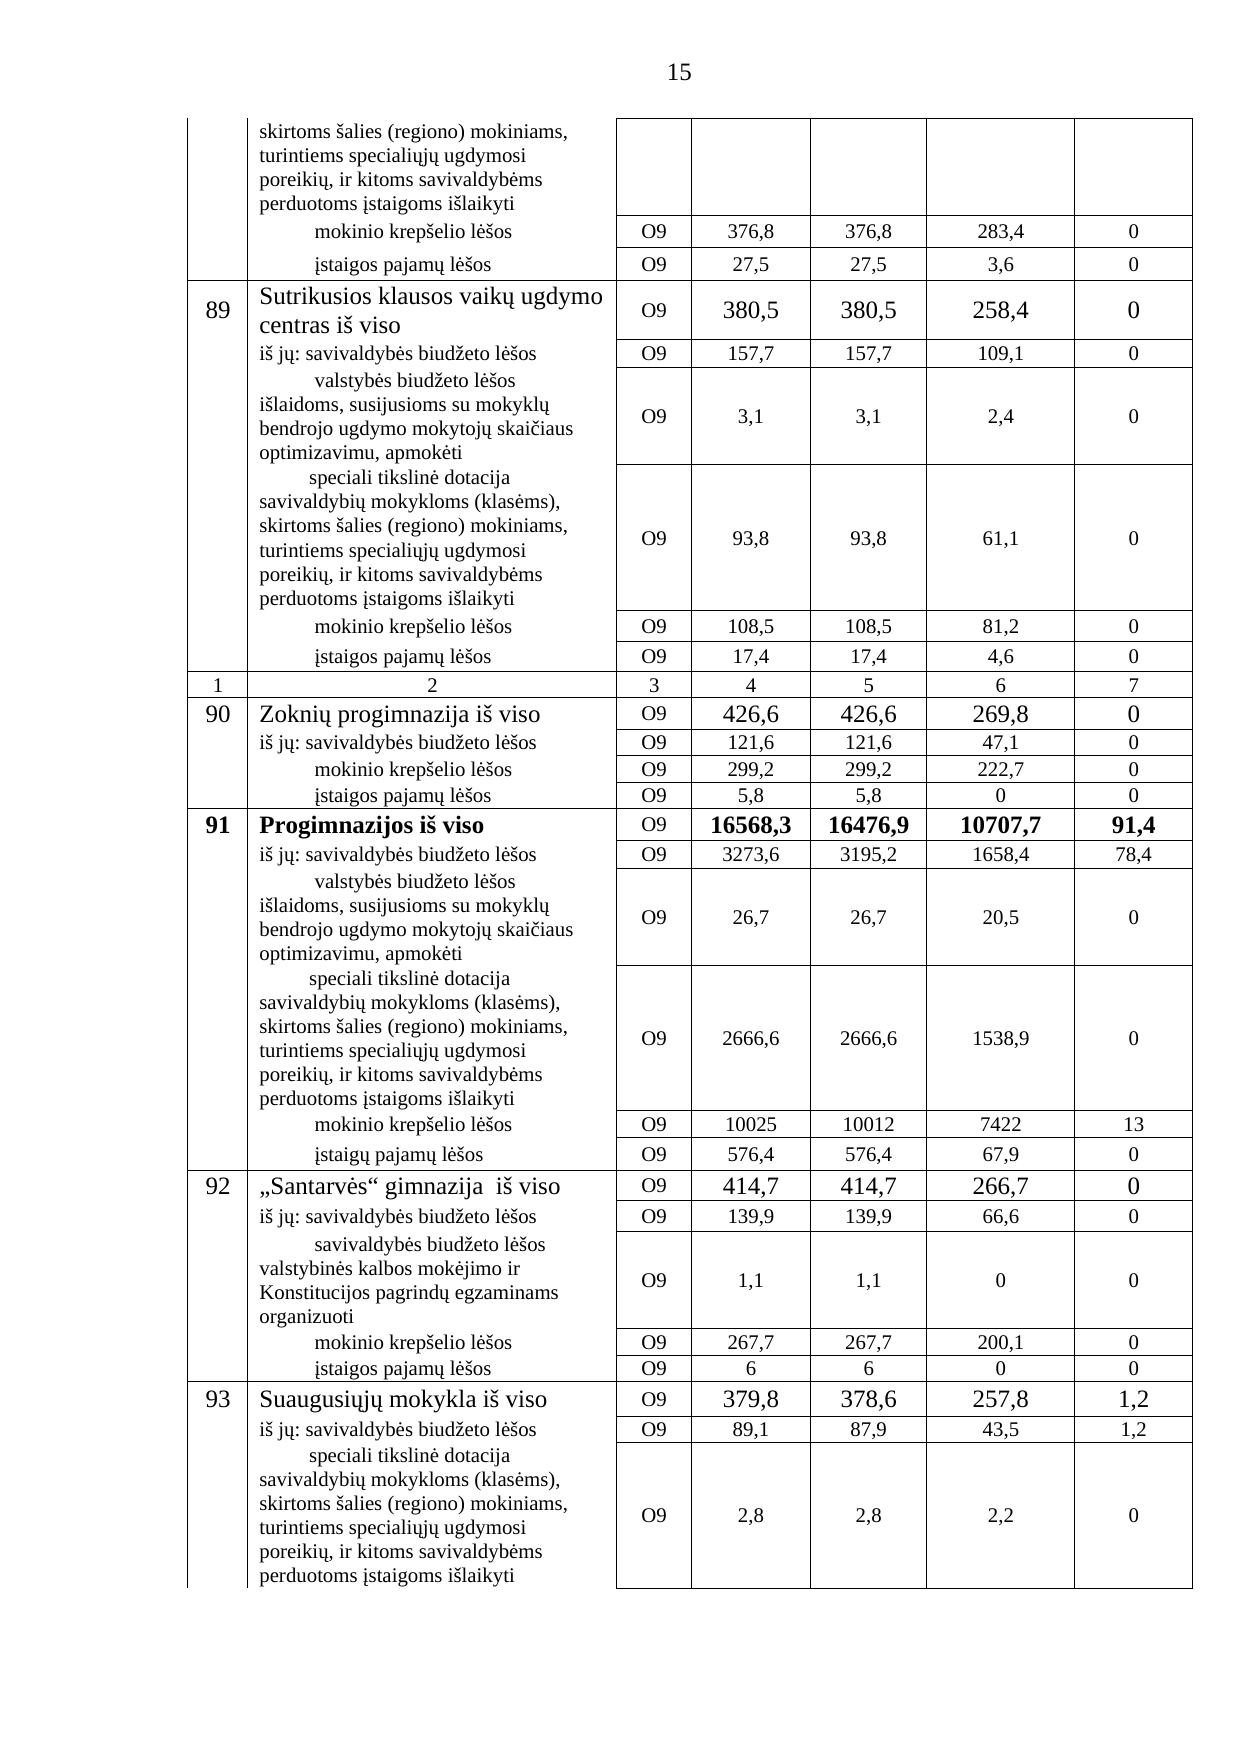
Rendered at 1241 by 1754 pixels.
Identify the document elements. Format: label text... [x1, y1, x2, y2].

table_cell 576,4 [692, 1138, 810, 1170]
table_cell „Santarvės“ gimnazija iš viso [248, 1171, 616, 1199]
table_cell mokinio krepšelio lėšos [248, 1110, 616, 1137]
table_cell 5,8 [692, 783, 810, 808]
table_cell 89,1 [692, 1417, 810, 1442]
table_cell 90 [188, 698, 247, 728]
table_cell 47,1 [927, 730, 1074, 755]
table_cell 1 [188, 672, 247, 697]
table_cell 267,7 [692, 1329, 810, 1354]
table_cell 157,7 [811, 340, 926, 367]
table_cell 380,5 [692, 281, 810, 339]
table_cell 0 [1075, 698, 1192, 728]
table_cell 26,7 [692, 869, 810, 965]
table_cell įstaigos pajamų lėšos [248, 641, 616, 671]
table_cell 5 [811, 672, 926, 697]
table_cell 0 [1075, 783, 1192, 808]
table_cell 283,4 [927, 216, 1074, 247]
table_cell 0 [1075, 1443, 1192, 1587]
table_cell 414,7 [811, 1171, 926, 1199]
table_cell O9 [617, 1111, 691, 1137]
table_cell [188, 1328, 247, 1354]
table_cell valstybės biudžeto lėšos išlaidoms, susijusioms su mokyklų bendrojo ugdymo mokytojų skaičiaus optimizavimu, apmokėti [248, 367, 616, 464]
table_cell O9 [617, 1417, 691, 1442]
table_cell 0 [1075, 248, 1192, 279]
table_cell 257,8 [927, 1382, 1074, 1416]
table_cell 6 [811, 1356, 926, 1381]
table_cell 78,4 [1075, 841, 1192, 868]
table_cell 17,4 [811, 642, 926, 671]
table_cell iš jų: savivaldybės biudžeto lėšos [248, 339, 616, 367]
table_cell įstaigų pajamų lėšos [248, 1137, 616, 1170]
table_cell [188, 729, 247, 755]
table_cell 108,5 [811, 611, 926, 641]
table_cell 66,6 [927, 1201, 1074, 1231]
table_cell O9 [617, 730, 691, 755]
table_cell 2,2 [927, 1443, 1074, 1587]
table_cell [188, 755, 247, 782]
table_cell [188, 641, 247, 671]
table_cell iš jų: savivaldybės biudžeto lėšos [248, 729, 616, 755]
table_cell 376,8 [692, 216, 810, 247]
table_cell 4,6 [927, 642, 1074, 671]
table_cell O9 [617, 809, 691, 839]
table_cell 10012 [811, 1111, 926, 1137]
table_cell O9 [617, 216, 691, 247]
table_cell [188, 464, 247, 610]
table_cell 121,6 [692, 730, 810, 755]
table_cell O9 [617, 368, 691, 464]
table_cell 0 [927, 783, 1074, 808]
table_cell 7422 [927, 1111, 1074, 1137]
table_cell 0 [1075, 730, 1192, 755]
table_cell O9 [617, 966, 691, 1110]
table_cell 200,1 [927, 1329, 1074, 1354]
table_cell 376,8 [811, 216, 926, 247]
table_cell 0 [1075, 340, 1192, 367]
table_cell iš jų: savivaldybės biudžeto lėšos [248, 1200, 616, 1231]
table_cell Suaugusiųjų mokykla iš viso [248, 1382, 616, 1416]
table_cell 266,7 [927, 1171, 1074, 1199]
table_cell O9 [617, 756, 691, 782]
table_cell 3273,6 [692, 841, 810, 868]
table_cell mokinio krepšelio lėšos [248, 755, 616, 782]
table_cell O9 [617, 465, 691, 610]
table_cell 0 [1075, 611, 1192, 641]
table_cell 61,1 [927, 465, 1074, 610]
table_cell įstaigos pajamų lėšos [248, 247, 616, 279]
table_cell O9 [617, 1329, 691, 1354]
table_cell speciali tikslinė dotacija savivaldybių mokykloms (klasėms), skirtoms šalies (regiono) mokiniams, turintiems specialiųjų ugdymosi poreikių, ir kitoms savivaldybėms perduotoms įstaigoms išlaikyti [248, 464, 616, 610]
table_cell 43,5 [927, 1417, 1074, 1442]
table_cell 91 [188, 809, 247, 839]
table_cell iš jų: savivaldybės biudžeto lėšos [248, 840, 616, 868]
table_cell 3195,2 [811, 841, 926, 868]
table_cell 2,8 [692, 1443, 810, 1587]
table_cell 0 [1075, 642, 1192, 671]
table_cell Progimnazijos iš viso [248, 809, 616, 839]
table_cell [927, 119, 1074, 215]
table_cell [188, 782, 247, 808]
table_cell mokinio krepšelio lėšos [248, 1328, 616, 1354]
table_cell O9 [617, 248, 691, 279]
table_cell [188, 1442, 247, 1587]
table_cell 0 [1075, 368, 1192, 464]
table_cell 2,4 [927, 368, 1074, 464]
table_cell speciali tikslinė dotacija savivaldybių mokykloms (klasėms), skirtoms šalies (regiono) mokiniams, turintiems specialiųjų ugdymosi poreikių, ir kitoms savivaldybėms perduotoms įstaigoms išlaikyti [248, 965, 616, 1110]
table_cell 16568,3 [692, 809, 810, 839]
table_cell [1075, 119, 1192, 215]
table_cell 1,1 [692, 1232, 810, 1328]
table_cell 0 [1075, 1232, 1192, 1328]
table_cell 67,9 [927, 1138, 1074, 1170]
table_cell [188, 1137, 247, 1170]
table_cell 0 [1075, 1171, 1192, 1199]
table_cell 3 [617, 672, 691, 697]
table_cell O9 [617, 783, 691, 808]
table_cell 109,1 [927, 340, 1074, 367]
table_cell [188, 1231, 247, 1328]
table_cell 139,9 [692, 1201, 810, 1231]
table_cell 7 [1075, 672, 1192, 697]
table_cell 87,9 [811, 1417, 926, 1442]
table_cell 93,8 [692, 465, 810, 610]
table_cell 20,5 [927, 869, 1074, 965]
table_cell [188, 840, 247, 868]
table_cell O9 [617, 869, 691, 965]
table_cell 3,1 [811, 368, 926, 464]
table_cell 27,5 [692, 248, 810, 279]
table_cell [188, 1200, 247, 1231]
table_cell 157,7 [692, 340, 810, 367]
table_cell 0 [927, 1356, 1074, 1381]
table_cell 89 [188, 281, 247, 339]
table_cell O9 [617, 841, 691, 868]
table_cell 0 [1075, 1138, 1192, 1170]
table_cell 13 [1075, 1111, 1192, 1137]
table_cell [188, 1355, 247, 1381]
table_cell O9 [617, 1382, 691, 1416]
table_cell Zoknių progimnazija iš viso [248, 698, 616, 728]
table_cell 0 [1075, 281, 1192, 339]
table_cell 378,6 [811, 1382, 926, 1416]
table_cell 269,8 [927, 698, 1074, 728]
table_cell 1,1 [811, 1232, 926, 1328]
table_cell [188, 339, 247, 367]
table_cell 2 [248, 672, 616, 697]
table_cell įstaigos pajamų lėšos [248, 782, 616, 808]
table_cell 0 [927, 1232, 1074, 1328]
table_cell 299,2 [692, 756, 810, 782]
table_cell 17,4 [692, 642, 810, 671]
table_cell 108,5 [692, 611, 810, 641]
table_cell 426,6 [692, 698, 810, 728]
table_cell 0 [1075, 869, 1192, 965]
table_cell [188, 118, 247, 215]
table_cell 0 [1075, 966, 1192, 1110]
table_cell O9 [617, 340, 691, 367]
table_cell [617, 119, 691, 215]
table_cell [188, 367, 247, 464]
table_cell O9 [617, 698, 691, 728]
table_cell O9 [617, 1201, 691, 1231]
table_cell [188, 1110, 247, 1137]
table_cell 576,4 [811, 1138, 926, 1170]
table_cell 1,2 [1075, 1417, 1192, 1442]
table_cell 0 [1075, 1201, 1192, 1231]
table_cell 93 [188, 1382, 247, 1416]
table_cell O9 [617, 1171, 691, 1199]
table_cell 10025 [692, 1111, 810, 1137]
table_cell 121,6 [811, 730, 926, 755]
table_cell 81,2 [927, 611, 1074, 641]
table_cell 92 [188, 1171, 247, 1199]
table_cell mokinio krepšelio lėšos [248, 610, 616, 641]
table_cell 4 [692, 672, 810, 697]
table_cell [692, 119, 810, 215]
table_cell [188, 247, 247, 279]
table_cell 379,8 [692, 1382, 810, 1416]
table_cell 1,2 [1075, 1382, 1192, 1416]
table_cell 0 [1075, 1356, 1192, 1381]
table_cell 3,1 [692, 368, 810, 464]
table_cell [188, 965, 247, 1110]
table_cell 10707,7 [927, 809, 1074, 839]
table_cell iš jų: savivaldybės biudžeto lėšos [248, 1416, 616, 1442]
table_cell savivaldybės biudžeto lėšos valstybinės kalbos mokėjimo ir Konstitucijos pagrindų egzaminams organizuoti [248, 1231, 616, 1328]
table_cell O9 [617, 611, 691, 641]
table_cell 2666,6 [692, 966, 810, 1110]
table_cell 380,5 [811, 281, 926, 339]
table_cell 3,6 [927, 248, 1074, 279]
table_cell 2,8 [811, 1443, 926, 1587]
table_cell mokinio krepšelio lėšos [248, 215, 616, 247]
table_cell 0 [1075, 756, 1192, 782]
table_cell O9 [617, 281, 691, 339]
table_cell O9 [617, 1138, 691, 1170]
table_cell 5,8 [811, 783, 926, 808]
table_cell 426,6 [811, 698, 926, 728]
table_cell Sutrikusios klausos vaikų ugdymo centras iš viso [248, 281, 616, 339]
table_cell [188, 215, 247, 247]
table_cell 299,2 [811, 756, 926, 782]
table_cell 414,7 [692, 1171, 810, 1199]
table_cell 0 [1075, 465, 1192, 610]
table_cell speciali tikslinė dotacija savivaldybių mokykloms (klasėms), skirtoms šalies (regiono) mokiniams, turintiems specialiųjų ugdymosi poreikių, ir kitoms savivaldybėms perduotoms įstaigoms išlaikyti [248, 1442, 616, 1587]
table_cell 1538,9 [927, 966, 1074, 1110]
table_cell [811, 119, 926, 215]
table_cell 2666,6 [811, 966, 926, 1110]
table_cell O9 [617, 1443, 691, 1587]
table_cell [188, 868, 247, 965]
table_cell 91,4 [1075, 809, 1192, 839]
table_cell 26,7 [811, 869, 926, 965]
table_cell 222,7 [927, 756, 1074, 782]
table_cell 0 [1075, 216, 1192, 247]
table_cell valstybės biudžeto lėšos išlaidoms, susijusioms su mokyklų bendrojo ugdymo mokytojų skaičiaus optimizavimu, apmokėti [248, 868, 616, 965]
table_cell 258,4 [927, 281, 1074, 339]
table_cell O9 [617, 1232, 691, 1328]
table_cell įstaigos pajamų lėšos [248, 1355, 616, 1381]
table_cell 6 [927, 672, 1074, 697]
table_cell [188, 1416, 247, 1442]
table_cell O9 [617, 642, 691, 671]
table_cell 16476,9 [811, 809, 926, 839]
table_cell 6 [692, 1356, 810, 1381]
table_cell 0 [1075, 1329, 1192, 1354]
table_cell 267,7 [811, 1329, 926, 1354]
table_cell skirtoms šalies (regiono) mokiniams, turintiems specialiųjų ugdymosi poreikių, ir kitoms savivaldybėms perduotoms įstaigoms išlaikyti [248, 118, 616, 215]
table_cell O9 [617, 1356, 691, 1381]
table_cell 93,8 [811, 465, 926, 610]
table_cell 1658,4 [927, 841, 1074, 868]
table_cell 139,9 [811, 1201, 926, 1231]
table_cell [188, 610, 247, 641]
table_cell 27,5 [811, 248, 926, 279]
